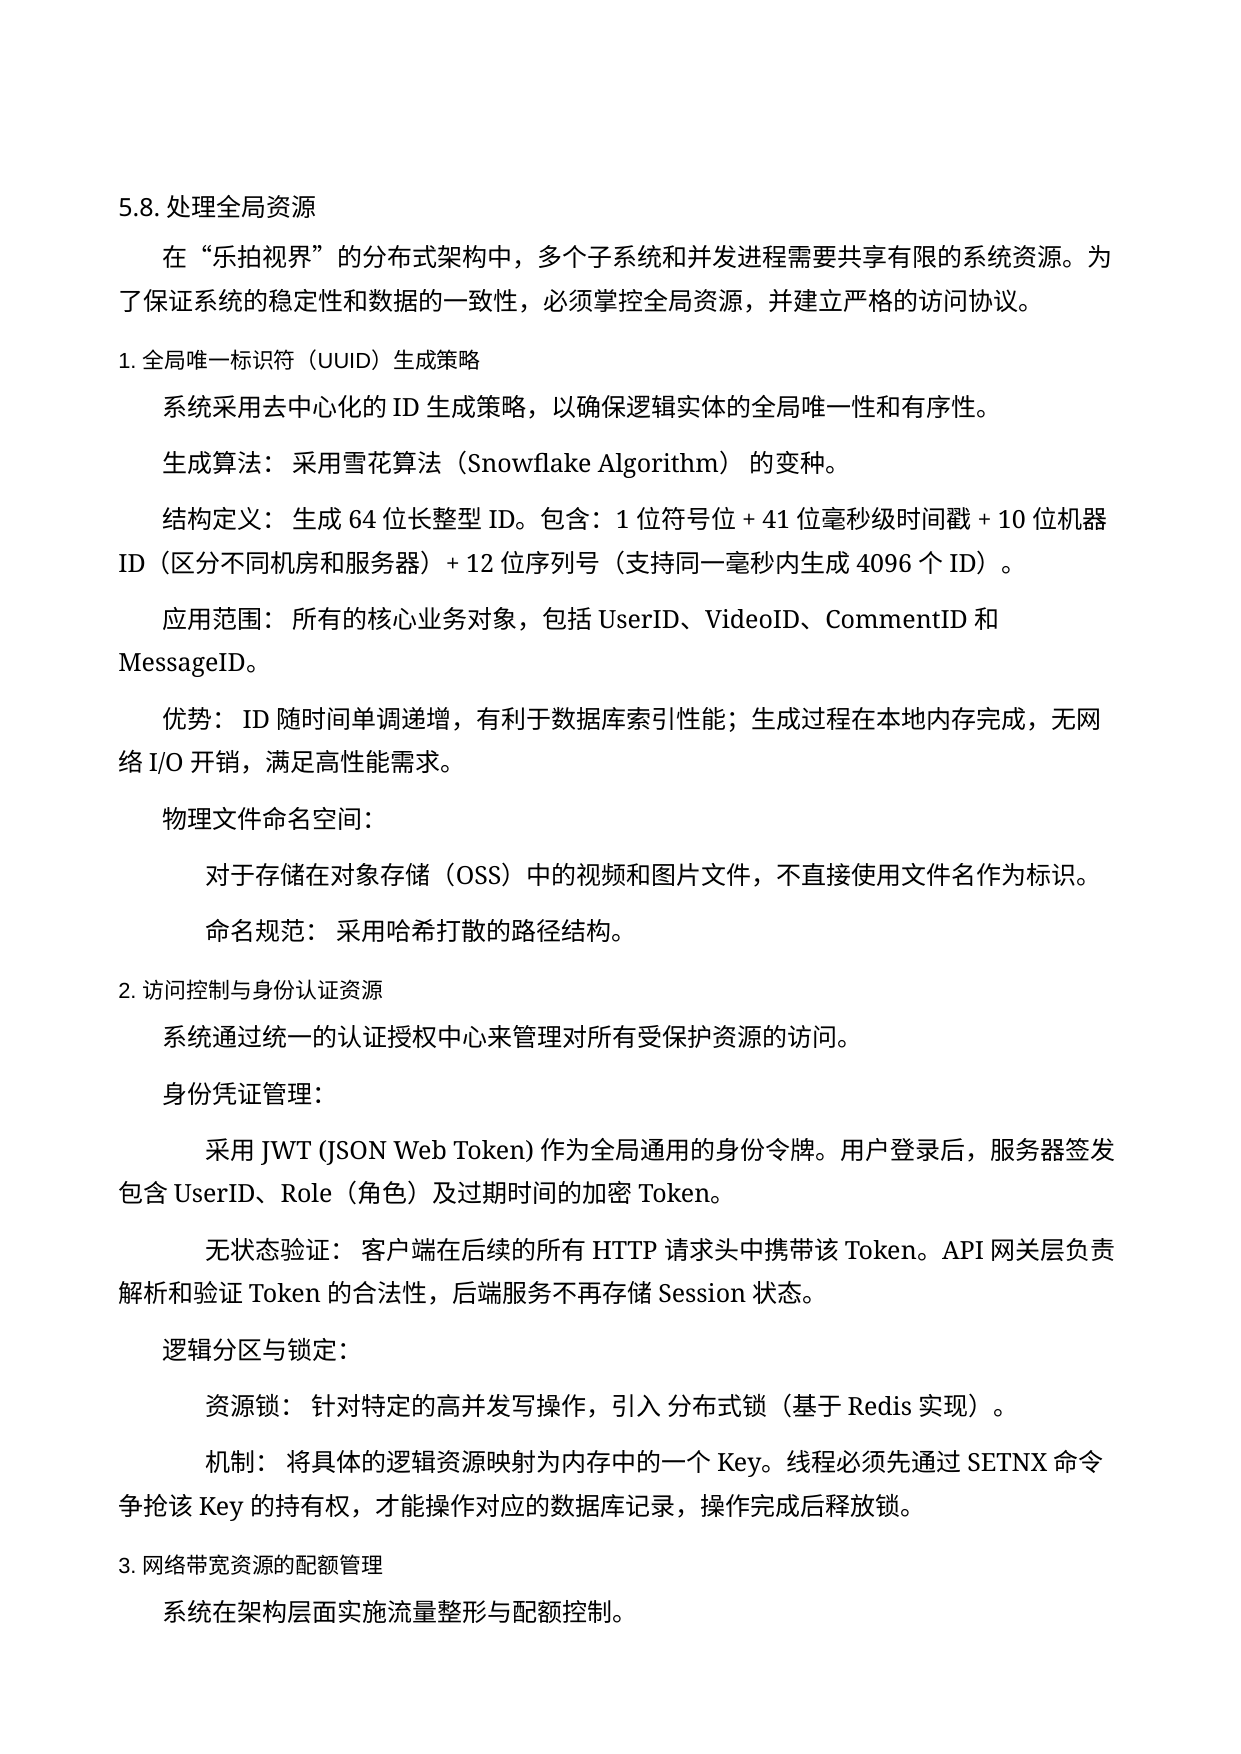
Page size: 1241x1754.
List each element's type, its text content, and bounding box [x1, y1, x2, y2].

text 系统采用去中心化的 ID 生成策略，以确保逻辑实体的全局唯一性和有序性。 [118, 387, 1122, 423]
text 在“乐拍视界”的分布式架构中，多个子系统和并发进程需要共享有限的系统资源。为了保证系统的稳定性和数据的一致性，必须掌控全局资源，并建立严格的访问协议。 [118, 237, 1122, 317]
text 身份凭证管理： [118, 1074, 1122, 1110]
text 命名规范： 采用哈希打散的路径结构。 [118, 912, 1122, 948]
text 优势： ID 随时间单调递增，有利于数据库索引性能；生成过程在本地内存完成，无网络 I/O 开销，满足高性能需求。 [118, 699, 1122, 779]
text 机制： 将具体的逻辑资源映射为内存中的一个 Key。线程必须先通过 SETNX 命令争抢该 Key 的持有权，才能操作对应的数据库记录，操作完成后释放锁。 [118, 1443, 1122, 1522]
subtitle 网络带宽资源的配额管理 [118, 1548, 1122, 1579]
text 逻辑分区与锁定： [118, 1330, 1122, 1366]
text 对于存储在对象存储（OSS）中的视频和图片文件，不直接使用文件名作为标识。 [118, 855, 1122, 892]
text 物理文件命名空间： [118, 799, 1122, 835]
subtitle 处理全局资源 [118, 188, 1122, 224]
text 系统通过统一的认证授权中心来管理对所有受保护资源的访问。 [118, 1018, 1122, 1054]
text 结构定义： 生成 64 位长整型 ID。包含：1 位符号位 + 41 位毫秒级时间戳 + 10 位机器 ID（区分不同机房和服务器）+ 12 位序列号（支持同一毫秒内生成 4096 个 ID）。 [118, 500, 1122, 579]
text 采用 JWT (JSON Web Token) 作为全局通用的身份令牌。用户登录后，服务器签发包含 UserID、Role（角色）及过期时间的加密 Token。 [118, 1131, 1122, 1210]
subtitle 访问控制与身份认证资源 [118, 973, 1122, 1005]
text 无状态验证： 客户端在后续的所有 HTTP 请求头中携带该 Token。API 网关层负责解析和验证 Token 的合法性，后端服务不再存储 Session 状态。 [118, 1230, 1122, 1310]
text 系统在架构层面实施流量整形与配额控制。 [118, 1592, 1122, 1628]
text 资源锁： 针对特定的高并发写操作，引入 分布式锁（基于 Redis 实现）。 [118, 1386, 1122, 1423]
subtitle 全局唯一标识符（UUID）生成策略 [118, 343, 1122, 374]
text 生成算法： 采用雪花算法（Snowflake Algorithm） 的变种。 [118, 443, 1122, 479]
text 应用范围： 所有的核心业务对象，包括 UserID、VideoID、CommentID 和 MessageID。 [118, 599, 1122, 679]
